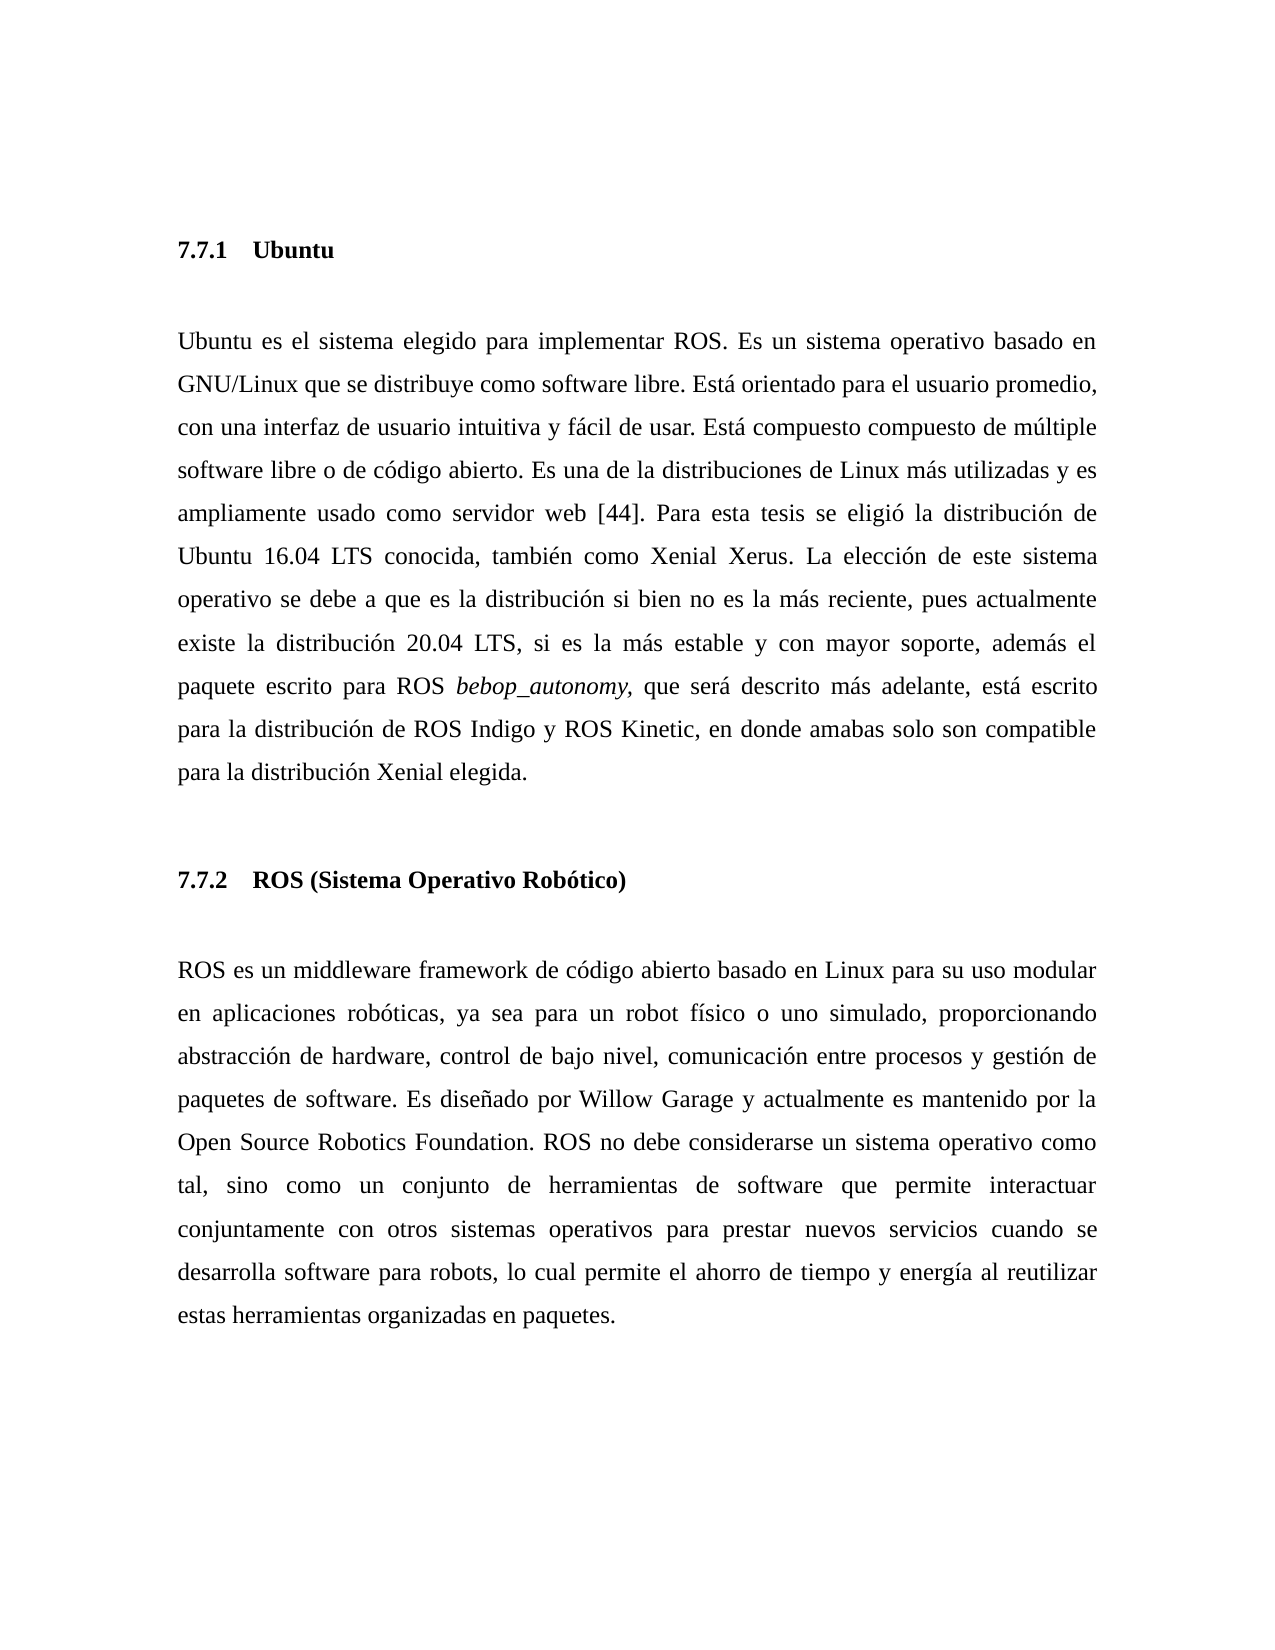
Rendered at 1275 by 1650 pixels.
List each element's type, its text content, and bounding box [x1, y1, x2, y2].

subtitle ROS (Sistema Operativo Robótico) [177, 865, 1098, 893]
text ROS es un middleware framework de código abierto basado en Linux para su uso modular en aplicaciones robóticas, ya sea para un robot físico o uno simulado, proporcionando abstracción de hardware, control de bajo nivel, comunicación entre procesos y gestión de paquetes de software. Es diseñado por Willow Garage y actualmente es mantenido por la Open Source Robotics Foundation. ROS no debe considerarse un sistema operativo como tal, sino como un conjunto de herramientas de software que permite interactuar conjuntamente con otros sistemas operativos para prestar nuevos servicios cuando se desarrolla software para robots, lo cual permite el ahorro de tiempo y energía al reutilizar estas herramientas organizadas en paquetes. [177, 955, 1098, 1329]
subtitle Ubuntu [177, 235, 1098, 264]
text Ubuntu es el sistema elegido para implementar ROS. Es un sistema operativo basado en GNU/Linux que se distribuye como software libre. Está orientado para el usuario promedio, con una interfaz de usuario intuitiva y fácil de usar. Está compuesto compuesto de múltiple software libre o de código abierto. Es una de la distribuciones de Linux más utilizadas y es ampliamente usado como servidor web [44]. Para esta tesis se eligió la distribución de Ubuntu 16.04 LTS conocida, también como Xenial Xerus. La elección de este sistema operativo se debe a que es la distribución si bien no es la más reciente, pues actualmente existe la distribución 20.04 LTS, si es la más estable y con mayor soporte, además el paquete escrito para ROS bebop_autonomy, que será descrito más adelante, está escrito para la distribución de ROS Indigo y ROS Kinetic, en donde amabas solo son compatible para la distribución Xenial elegida. [177, 326, 1098, 786]
